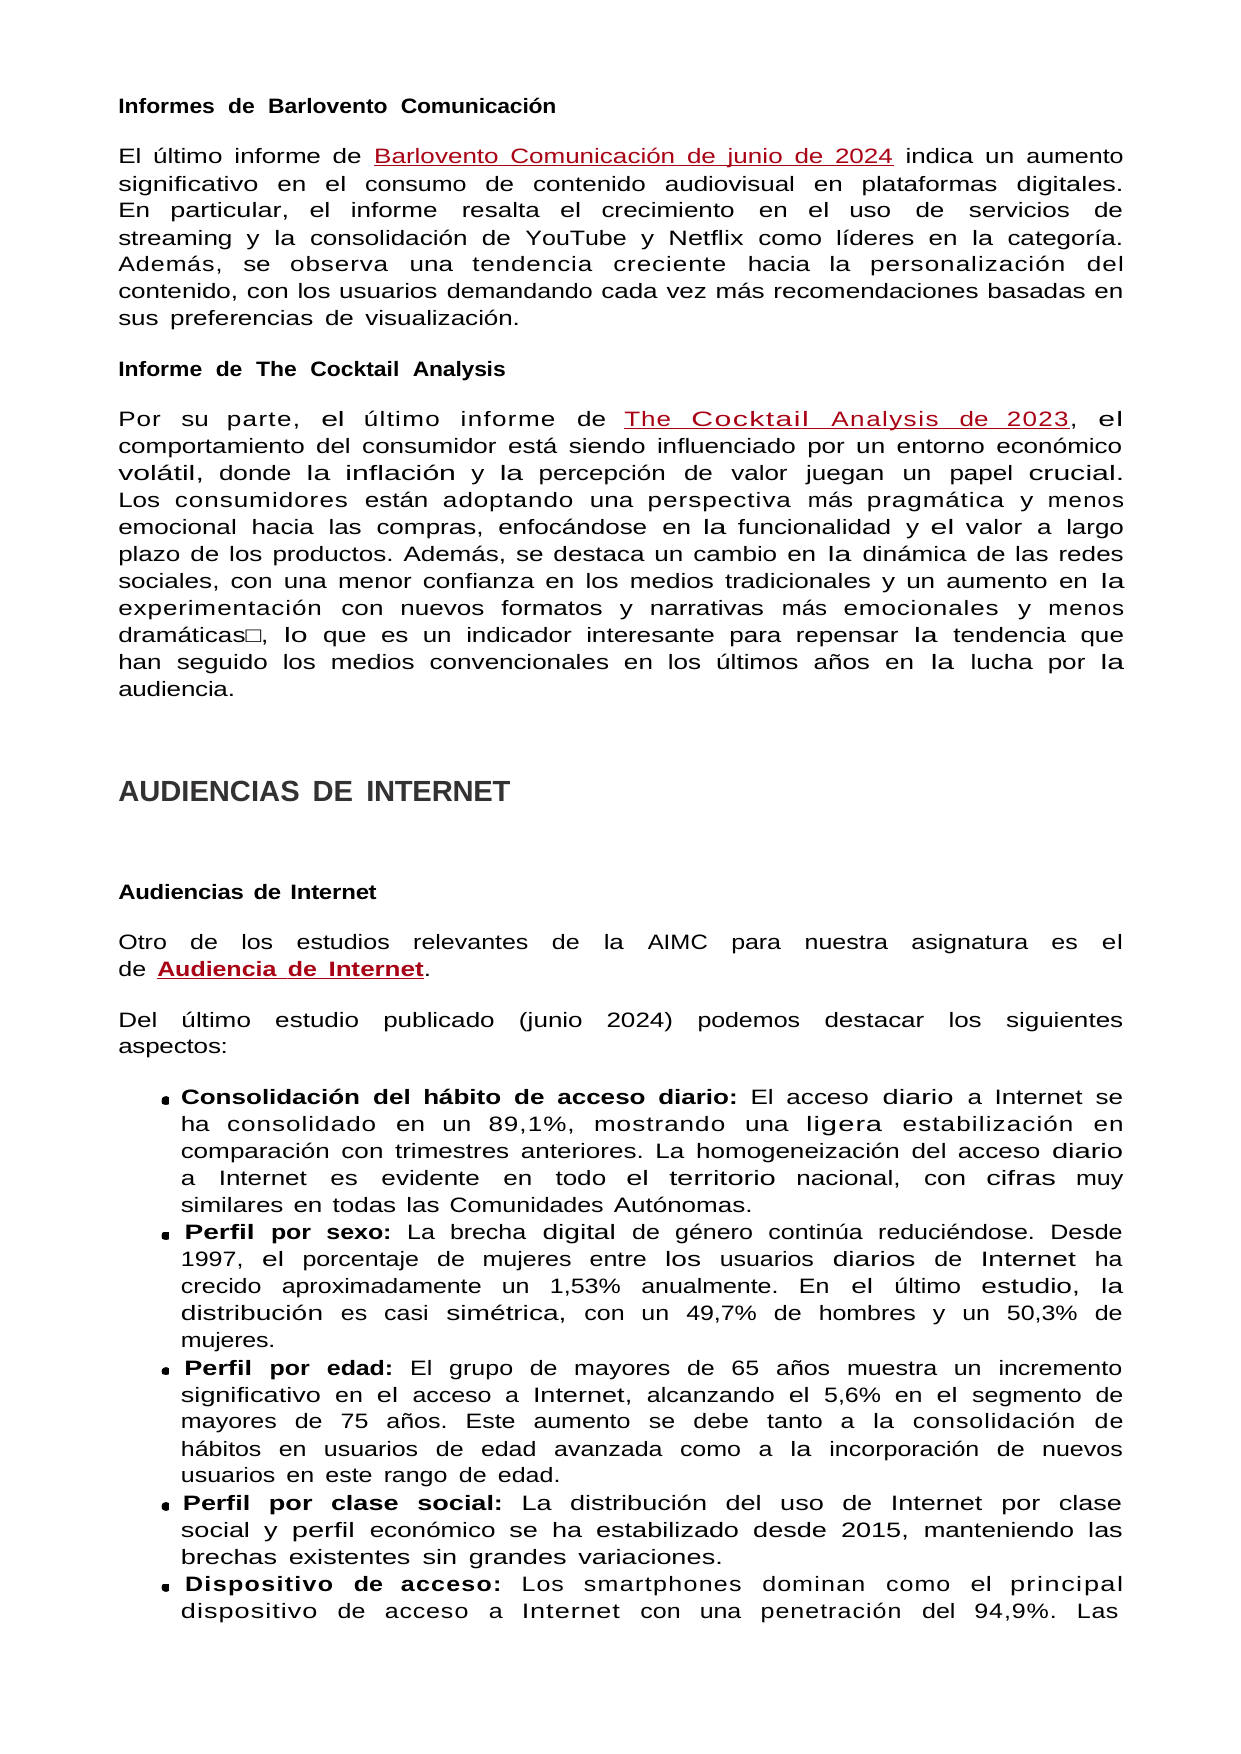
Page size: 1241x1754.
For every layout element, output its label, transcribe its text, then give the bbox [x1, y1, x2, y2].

text Perfil por clase social: La distribución del uso de Internet por clase social y perfil económico se ha estabilizado desde 2015, manteniendo las brechas existentes sin grandes variaciones. [162, 1491, 1123, 1569]
subtitle Audiencias de Internet [118, 880, 1138, 904]
text Del último estudio publicado (junio 2024) podemos destacar los siguientes aspectos: [118, 1007, 1123, 1058]
text Dispositivo de acceso: Los smartphones dominan como el principal dispositivo de acceso a Internet con una penetración del 94,9%. Las [162, 1572, 1123, 1623]
subtitle Informe de The Cocktail Analysis [118, 357, 1138, 381]
text Perfil por sexo: La brecha digital de género continúa reduciéndose. Desde 1997, el porcentaje de mujeres entre los usuarios diarios de Internet ha crecido aproximadamente un 1,53% anualmente. En el último estudio, la distribución es casi simétrica, con un 49,7% de hombres y un 50,3% de mujeres. [162, 1220, 1123, 1352]
picture [161, 1232, 169, 1240]
subtitle AUDIENCIAS DE INTERNET [118, 774, 1138, 807]
picture [161, 1367, 169, 1375]
text Perfil por edad: El grupo de mayores de 65 años muestra un incremento significativo en el acceso a Internet, alcanzando el 5,6% en el segmento de mayores de 75 años. Este aumento se debe tanto a la consolidación de hábitos en usuarios de edad avanzada como a la incorporación de nuevos usuarios en este rango de edad. [162, 1355, 1123, 1487]
text Por su parte, el último informe de The Cocktail Analysis de 2023, el comportamiento del consumidor está siendo influenciado por un entorno económico volátil, donde la inflación y la percepción de valor juegan un papel crucial. Los consumidores están adoptando una perspectiva más pragmática y menos emocional hacia las compras, enfocándose en la funcionalidad y el valor a largo plazo de los productos. Además, se destaca un cambio en la dinámica de las redes sociales, con una menor confianza en los medios tradicionales y un aumento en la experimentación con nuevos formatos y narrativas más emocionales y menos dramáticas□, lo que es un indicador interesante para repensar la tendencia que han seguido los medios convencionales en los últimos años en la lucha por la audiencia. [118, 407, 1124, 701]
subtitle Informes de Barlovento Comunicación [118, 94, 1138, 118]
picture [161, 1502, 169, 1511]
picture [161, 1096, 169, 1105]
text El último informe de Barlovento Comunicación de junio de 2024 indica un aumento significativo en el consumo de contenido audiovisual en plataformas digitales. En particular, el informe resalta el crecimiento en el uso de servicios de streaming y la consolidación de YouTube y Netflix como líderes en la categoría. Además, se observa una tendencia creciente hacia la personalización del contenido, con los usuarios demandando cada vez más recomendaciones basadas en sus preferencias de visualización. [118, 144, 1123, 330]
text Consolidación del hábito de acceso diario: El acceso diario a Internet se ha consolidado en un 89,1%, mostrando una ligera estabilización en comparación con trimestres anteriores. La homogeneización del acceso diario a Internet es evidente en todo el territorio nacional, con cifras muy similares en todas las Comunidades Autónomas. [162, 1084, 1123, 1217]
picture [161, 1584, 169, 1592]
text Otro de los estudios relevantes de la AIMC para nuestra asignatura es el de Audiencia de Internet. [118, 930, 1123, 981]
